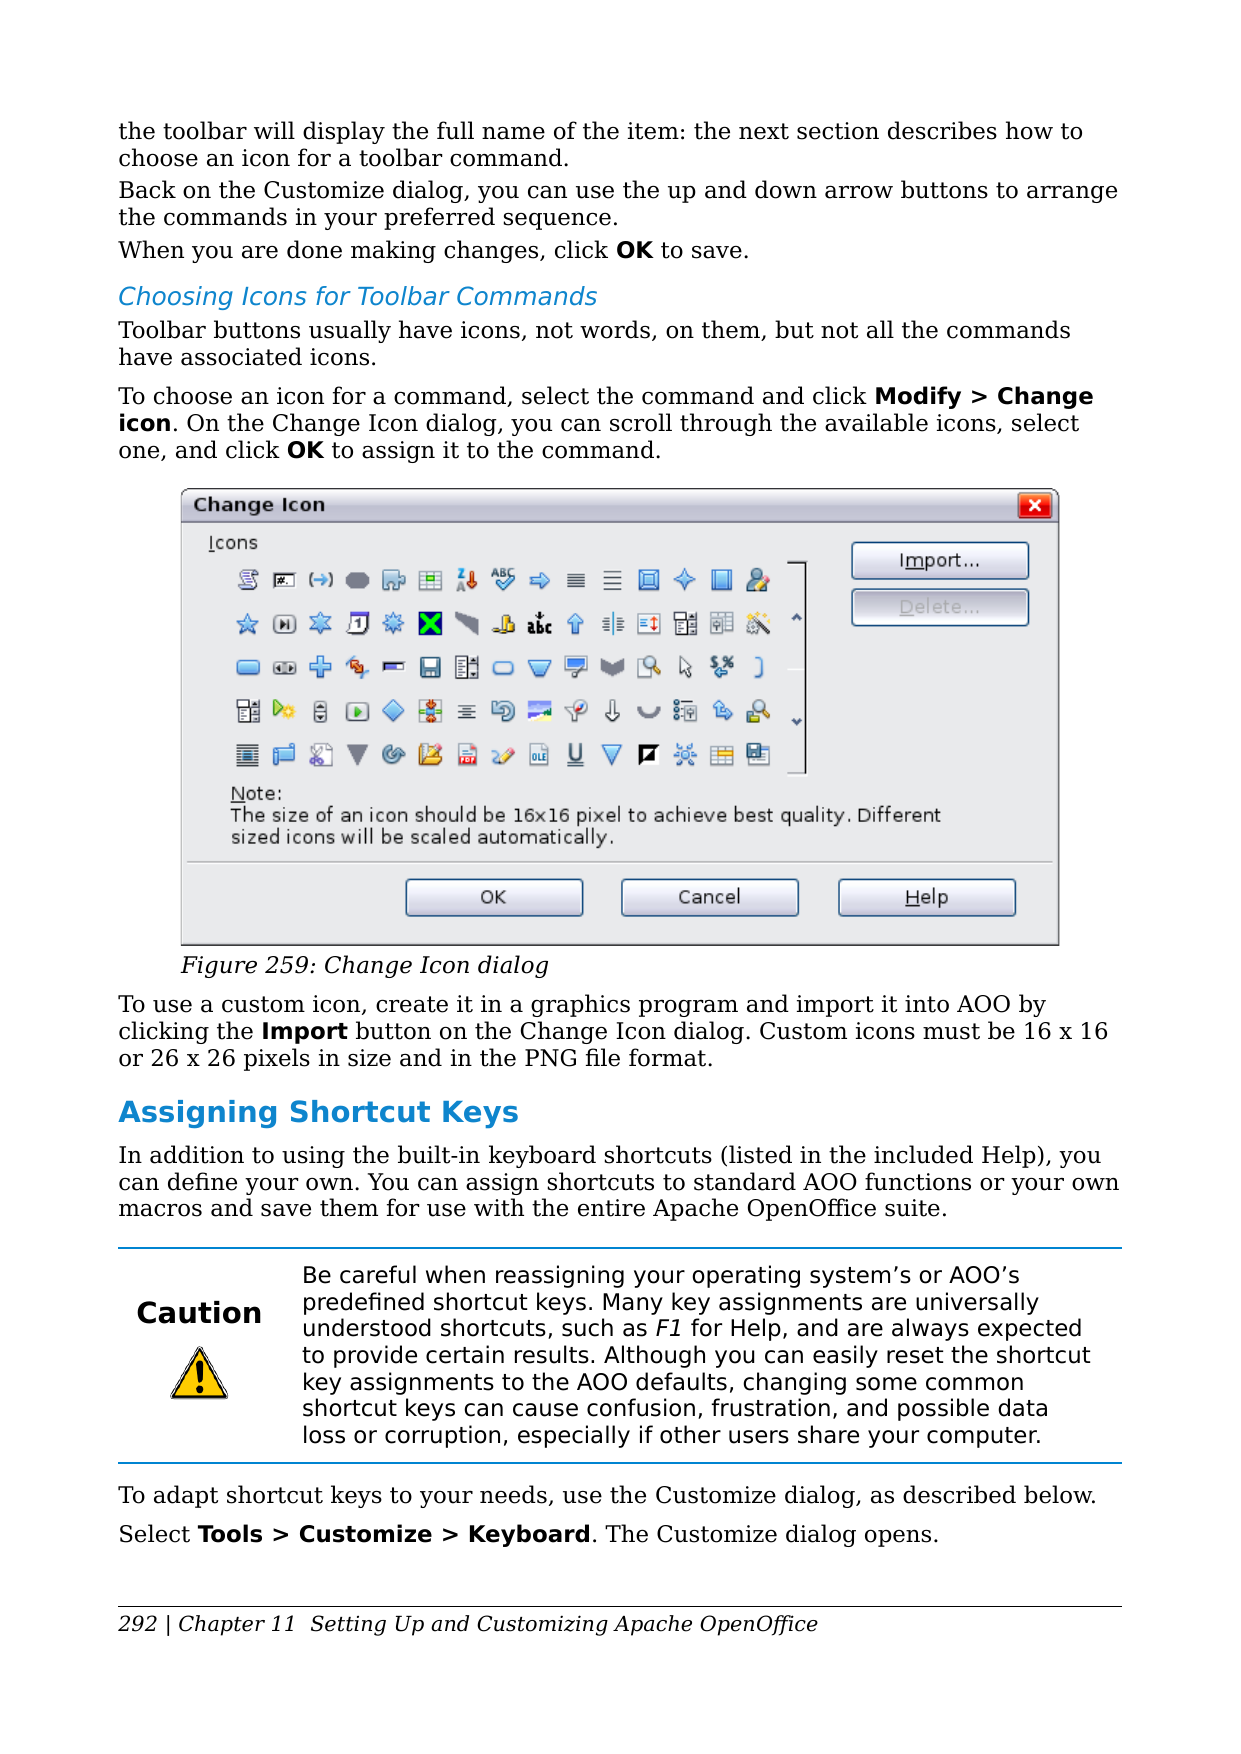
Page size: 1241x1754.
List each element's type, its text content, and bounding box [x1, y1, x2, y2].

table_header Be careful when reassigning your operating system’s or AOO’s predefined shortcut keys. Many key assignments are universally understood shortcuts, such as F1 for Help, and are always expected to provide certain results. Although you can easily reset the shortcut key assignments to the AOO defaults, changing some common shortcut keys can cause confusion, frustration, and possible data loss or corruption, especially if other users share your computer. [280, 1249, 1122, 1462]
text the toolbar will display the full name of the item: the next section describes how to choose an icon for a toolbar command. [118, 118, 1122, 171]
text In addition to using the built-in keyboard shortcuts (listed in the included Help), you can define your own. You can assign shortcuts to standard AOO functions or your own macros and save them for use with the entire Apache OpenOffice suite. [118, 1142, 1122, 1222]
text When you are done making changes, click OK to save. [118, 237, 1122, 264]
text To use a custom icon, create it in a graphics program and import it into AOO by clicking the Import button on the Change Icon dialog. Custom icons must be 16 x 16 or 26 x 26 pixels in size and in the PNG file format. [118, 992, 1122, 1072]
text Select Tools > Customize > Keyboard. The Customize dialog opens. [118, 1521, 1122, 1548]
table_header Caution [118, 1249, 280, 1462]
subtitle Choosing Icons for Toolbar Commands [118, 282, 1122, 311]
text Figure 259: Change Icon dialog [181, 952, 1059, 978]
text Back on the Customize dialog, you can use the up and down arrow buttons to arrange the commands in your preferred sequence. [118, 178, 1122, 231]
text To choose an icon for a command, select the command and click Modify > Change icon. On the Change Icon dialog, you can scroll through the available icons, select one, and click OK to assign it to the command. [118, 383, 1122, 463]
subtitle Assigning Shortcut Keys [118, 1096, 1122, 1130]
text To adapt shortcut keys to your needs, use the Customize dialog, as described below. [118, 1482, 1122, 1509]
text Toolbar buttons usually have icons, not words, on them, but not all the commands have associated icons. [118, 318, 1122, 371]
picture [180, 488, 1060, 946]
picture [167, 1342, 232, 1403]
